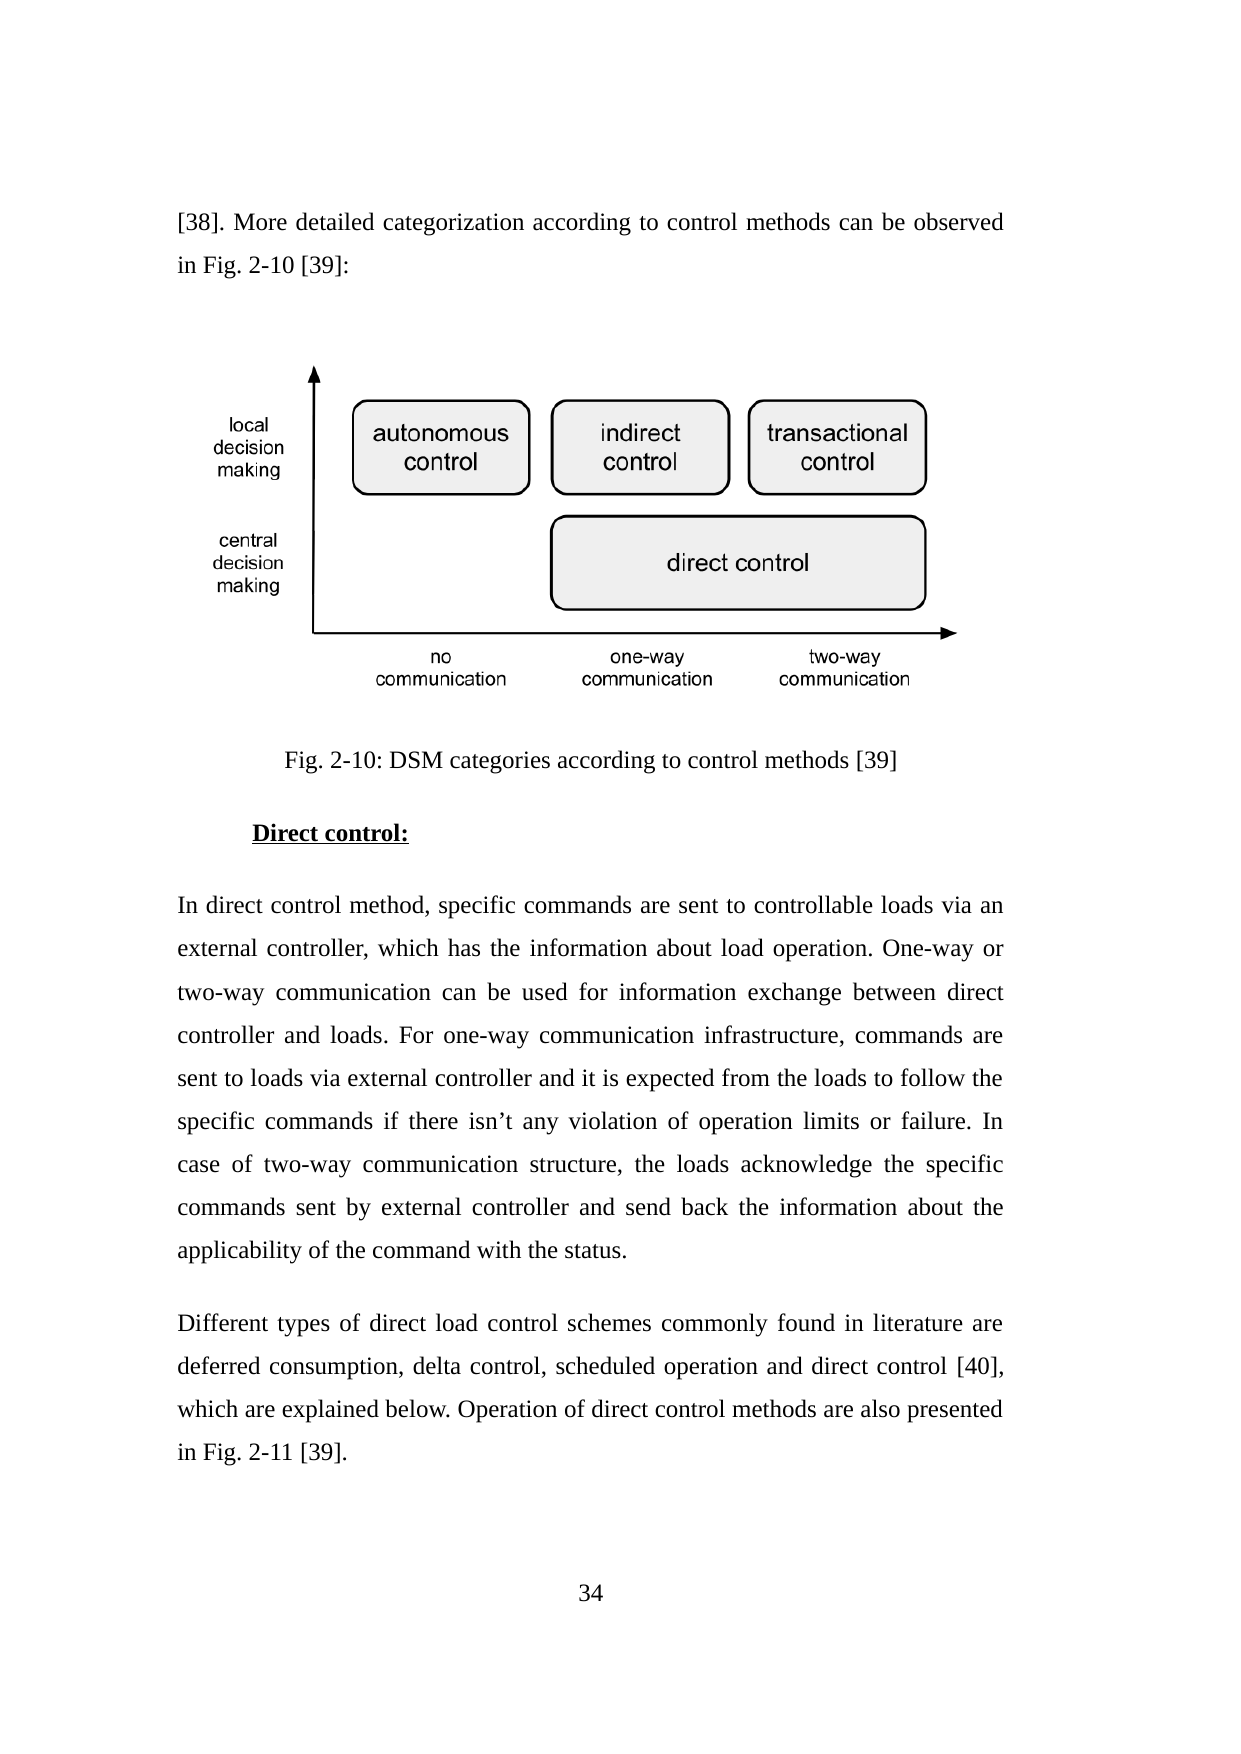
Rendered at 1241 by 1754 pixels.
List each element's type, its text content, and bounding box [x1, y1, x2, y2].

list Fig. 2-10: DSM categories according to control methods [39]⁠ [177, 745, 1004, 774]
text Direct control: [177, 818, 1004, 846]
text Different types of direct load control schemes commonly found in literature are deferred consumption, delta control, scheduled operation and direct control [40]⁠, which are explained below. Operation of direct control methods are also presented in Fig. 2-11 [39]⁠. [177, 1308, 1004, 1466]
text In direct control method, specific commands are sent to controllable loads via an external controller, which has the information about load operation. One-way or two-way communication can be used for information exchange between direct controller and loads. For one-way communication infrastructure, commands are sent to loads via external controller and it is expected from the loads to follow the specific commands if there isn’t any violation of operation limits or failure. In case of two-way communication structure, the loads acknowledge the specific commands sent by external controller and send back the information about the applicability of the command with the status. [177, 890, 1004, 1264]
picture [177, 335, 1005, 713]
list [38]⁠. More detailed categorization according to control methods can be observed in Fig. 2-10 [39]⁠: [177, 207, 1004, 279]
